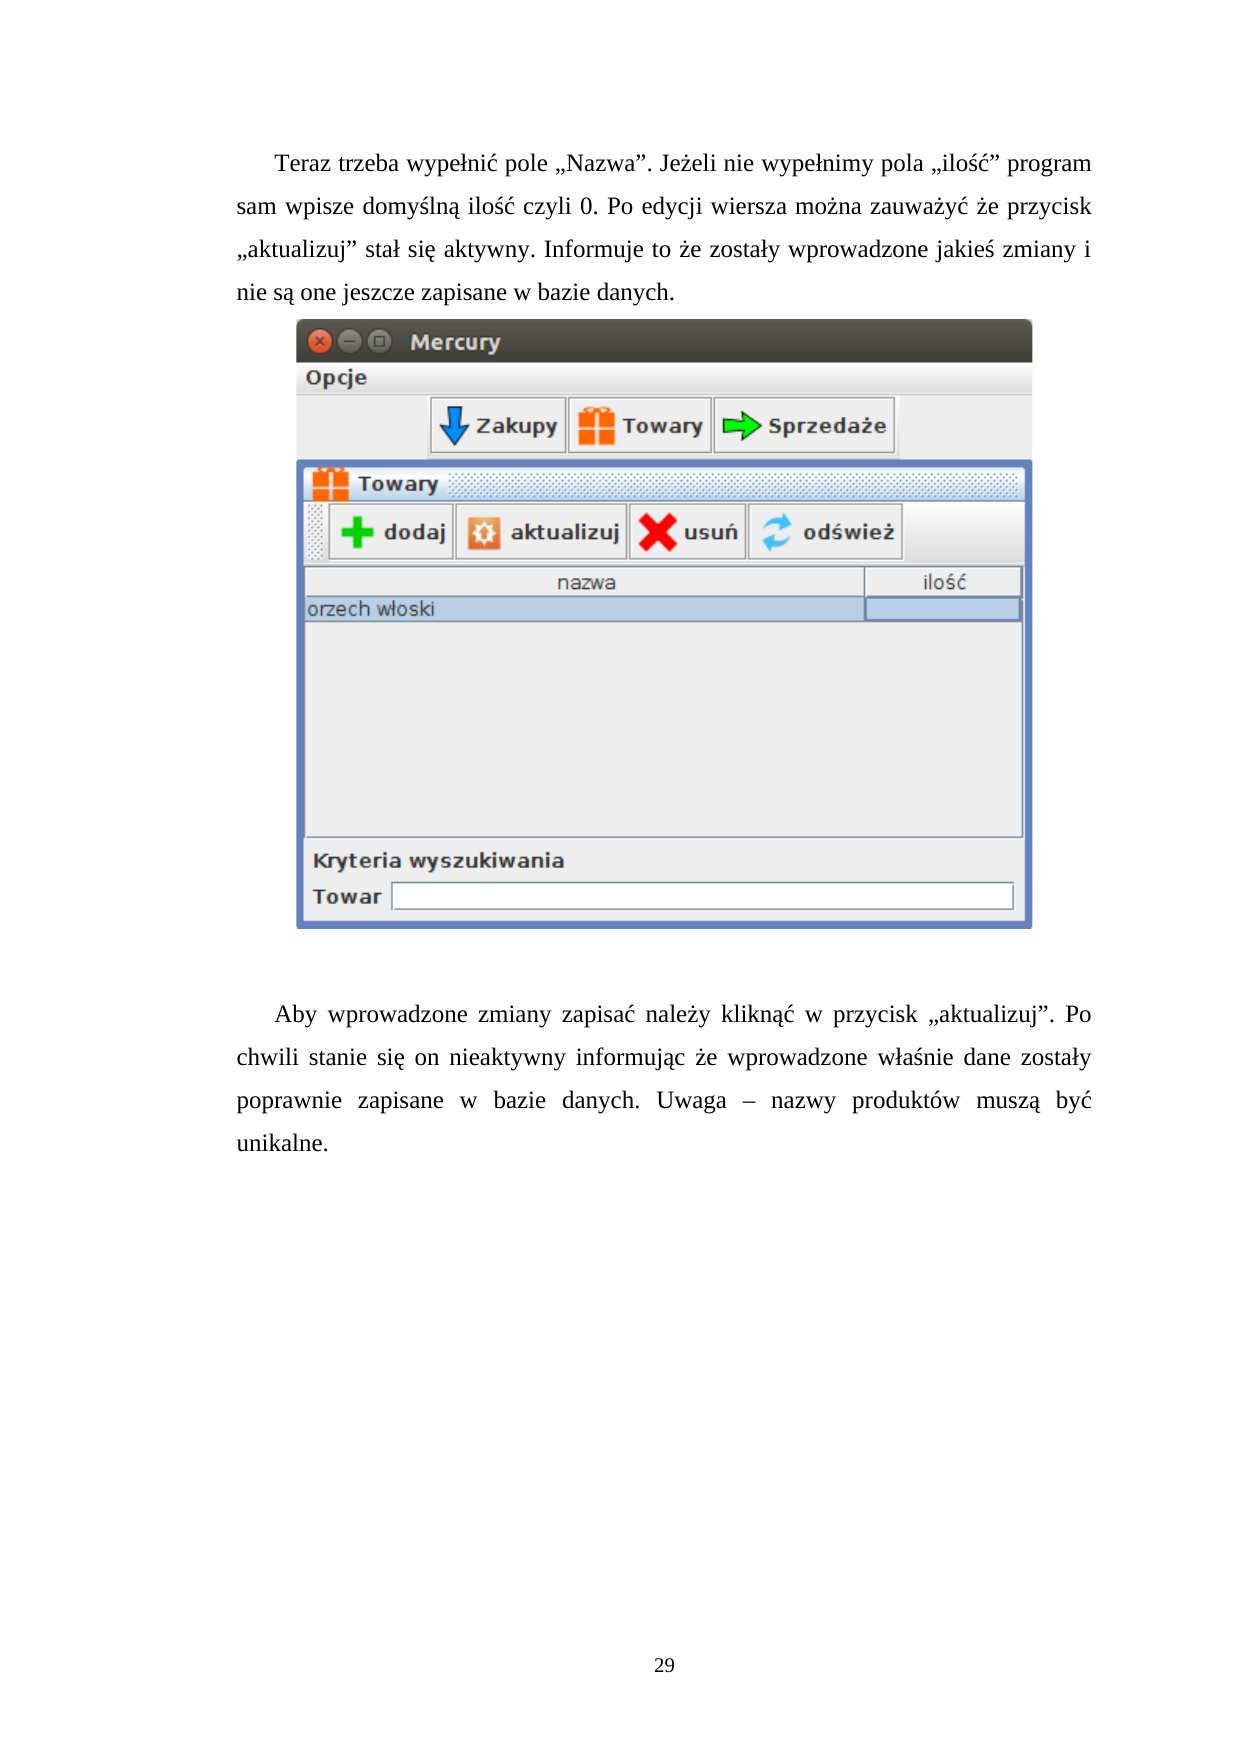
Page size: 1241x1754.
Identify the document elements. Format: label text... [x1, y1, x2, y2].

text Aby wprowadzone zmiany zapisać należy kliknąć w przycisk „aktualizuj”. Po chwili stanie się on nieaktywny informując że wprowadzone właśnie dane zostały poprawnie zapisane w bazie danych. Uwaga – nazwy produktów muszą być unikalne. [236, 999, 1092, 1157]
text Teraz trzeba wypełnić pole „Nazwa”. Jeżeli nie wypełnimy pola „ilość” program sam wpisze domyślną ilość czyli 0. Po edycji wiersza można zauważyć że przycisk „aktualizuj” stał się aktywny. Informuje to że zostały wprowadzone jakieś zmiany i nie są one jeszcze zapisane w bazie danych. [236, 148, 1092, 306]
picture [296, 319, 1033, 929]
